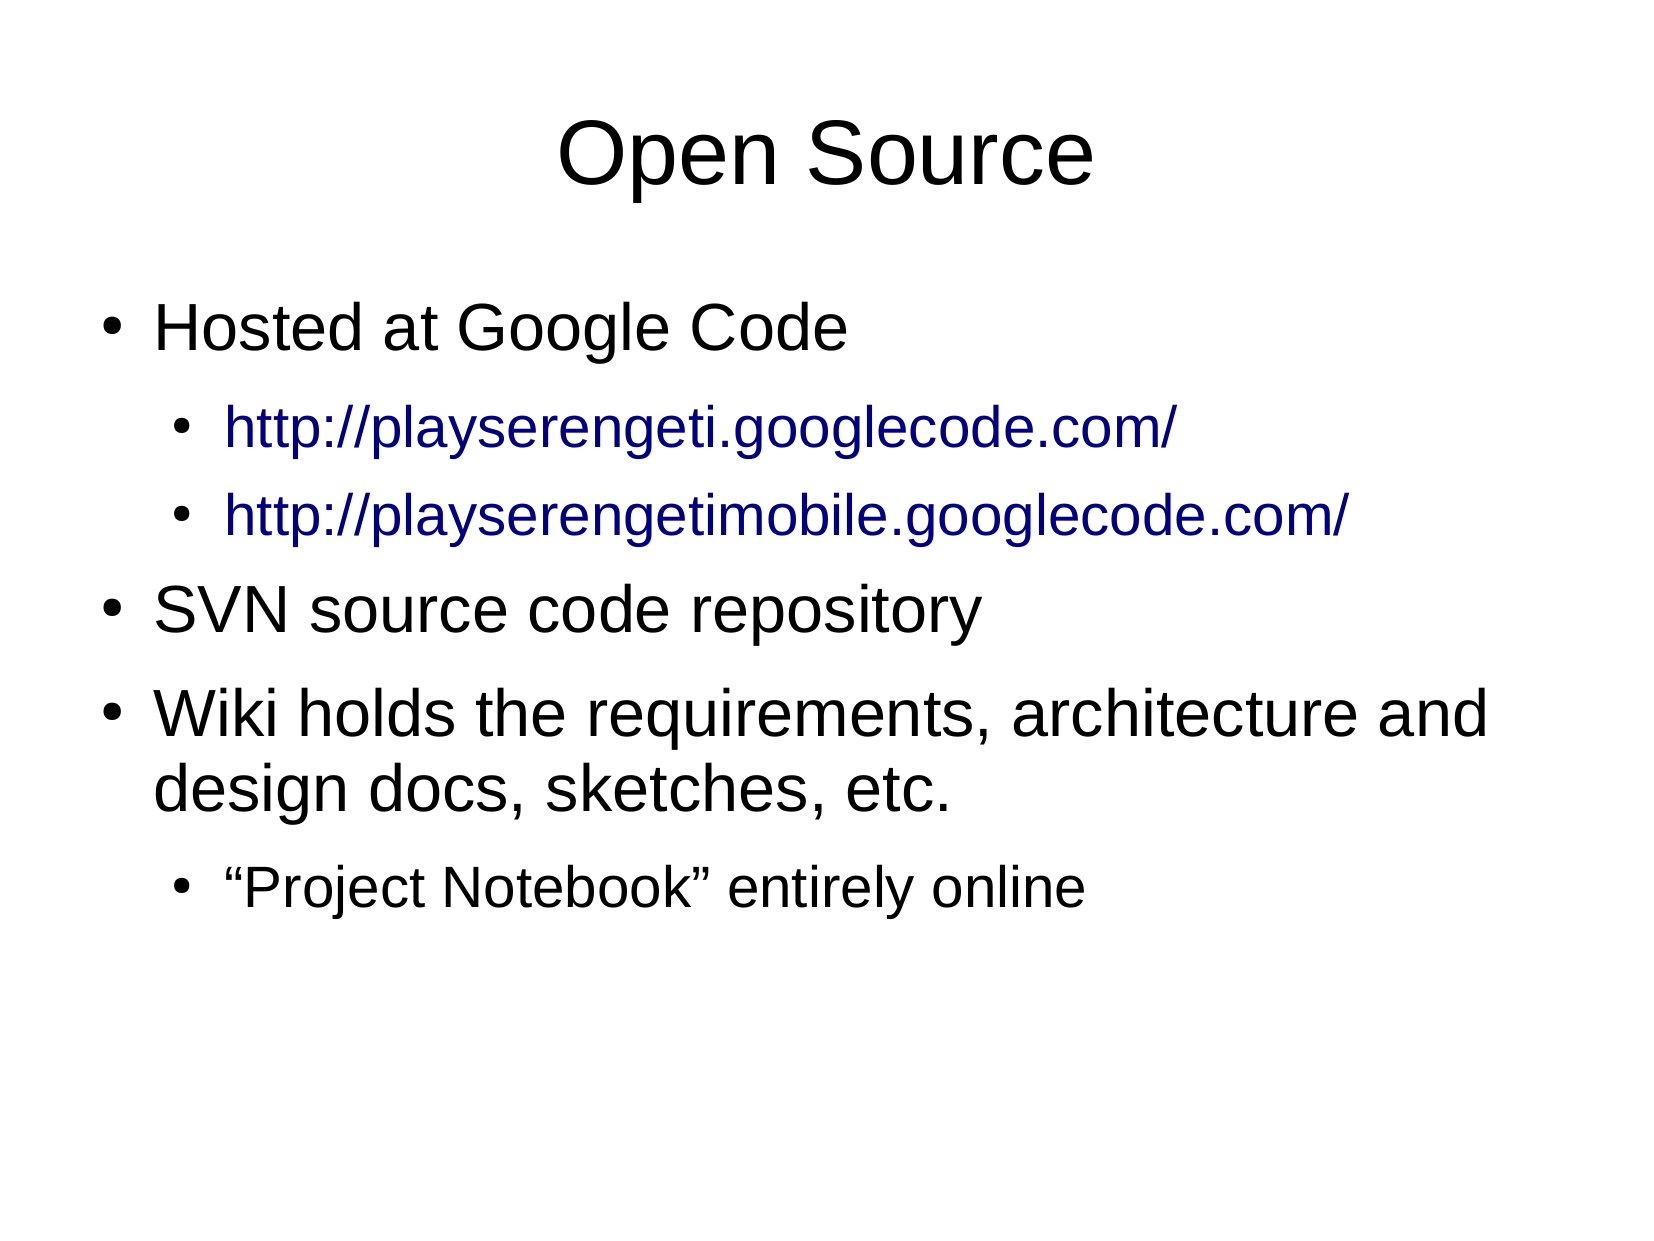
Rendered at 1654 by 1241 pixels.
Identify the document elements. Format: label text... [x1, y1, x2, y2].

title Open Source [82, 56, 1571, 250]
list Hosted at Google Code http://playserengeti.googlecode.com/ http://playserengetimobile.googlecode.com/ SVN source code repository Wiki holds the requirements, architecture and design docs, sketches, etc. “Project Notebook” entirely online [82, 290, 1571, 1094]
